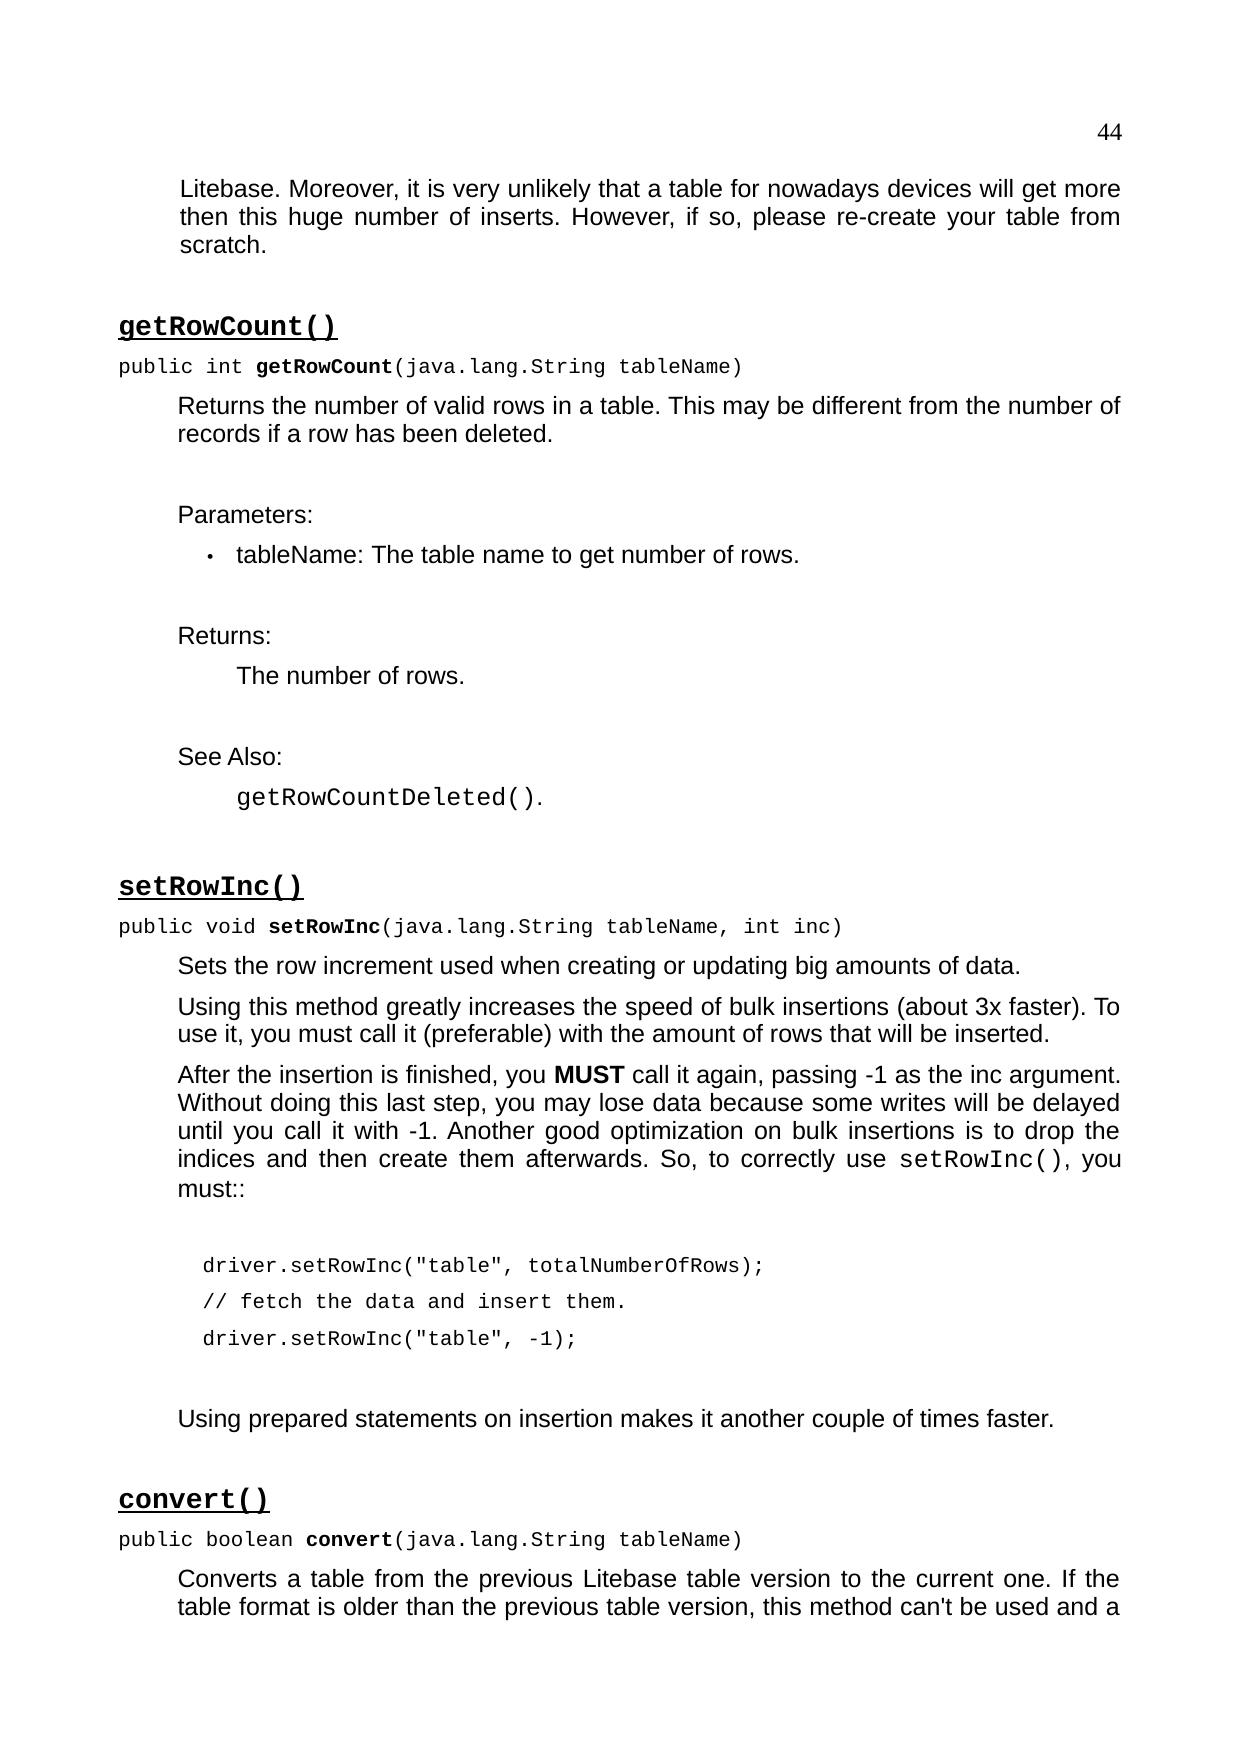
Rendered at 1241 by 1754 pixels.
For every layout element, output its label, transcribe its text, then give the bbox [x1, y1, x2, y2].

list tableName: The table name to get number of rows. [207, 541, 1122, 569]
list Returns the number of valid rows in a table. This may be different from the number of records if a row has been deleted. [177, 392, 1122, 448]
text public void setRowInc(java.lang.String tableName, int inc) [118, 916, 1122, 940]
list Sets the row increment used when creating or updating big amounts of data. [177, 952, 1122, 980]
text public boolean convert(java.lang.String tableName) [118, 1529, 1122, 1553]
list Converts a table from the previous Litebase table version to the current one. If the table format is older than the previous table version, this method can't be used and a [177, 1565, 1122, 1621]
subtitle setRowInc() [118, 872, 1122, 904]
text public int getRowCount(java.lang.String tableName) [118, 356, 1122, 380]
list Using this method greatly increases the speed of bulk insertions (about 3x faster). To use it, you must call it (preferable) with the amount of rows that will be inserted. [177, 992, 1122, 1048]
list Using prepared statements on insertion makes it another couple of times faster. [177, 1404, 1122, 1432]
subtitle Returns: [177, 622, 1122, 649]
subtitle Parameters: [177, 501, 1122, 528]
list The number of rows. [236, 662, 1122, 690]
list After the insertion is finished, you MUST call it again, passing -1 as the inc argument. Without doing this last step, you may lose data because some writes will be delayed until you call it with -1. Another good optimization on bulk insertions is to drop the indices and then create them afterwards. So, to correctly use setRowInc(), you must:: [177, 1061, 1122, 1202]
list // fetch the data and insert them. [177, 1292, 1122, 1315]
subtitle convert() [118, 1485, 1122, 1517]
subtitle getRowCount() [118, 312, 1122, 344]
list getRowCountDeleted(). [236, 783, 1122, 813]
list driver.setRowInc("table", -1); [177, 1328, 1122, 1351]
list driver.setRowInc("table", totalNumberOfRows); [177, 1256, 1122, 1279]
subtitle See Also: [177, 742, 1122, 770]
list Litebase. Moreover, it is very unlikely that a table for nowadays devices will get more then this huge number of inserts. However, if so, please re-create your table from scratch. [179, 175, 1122, 259]
